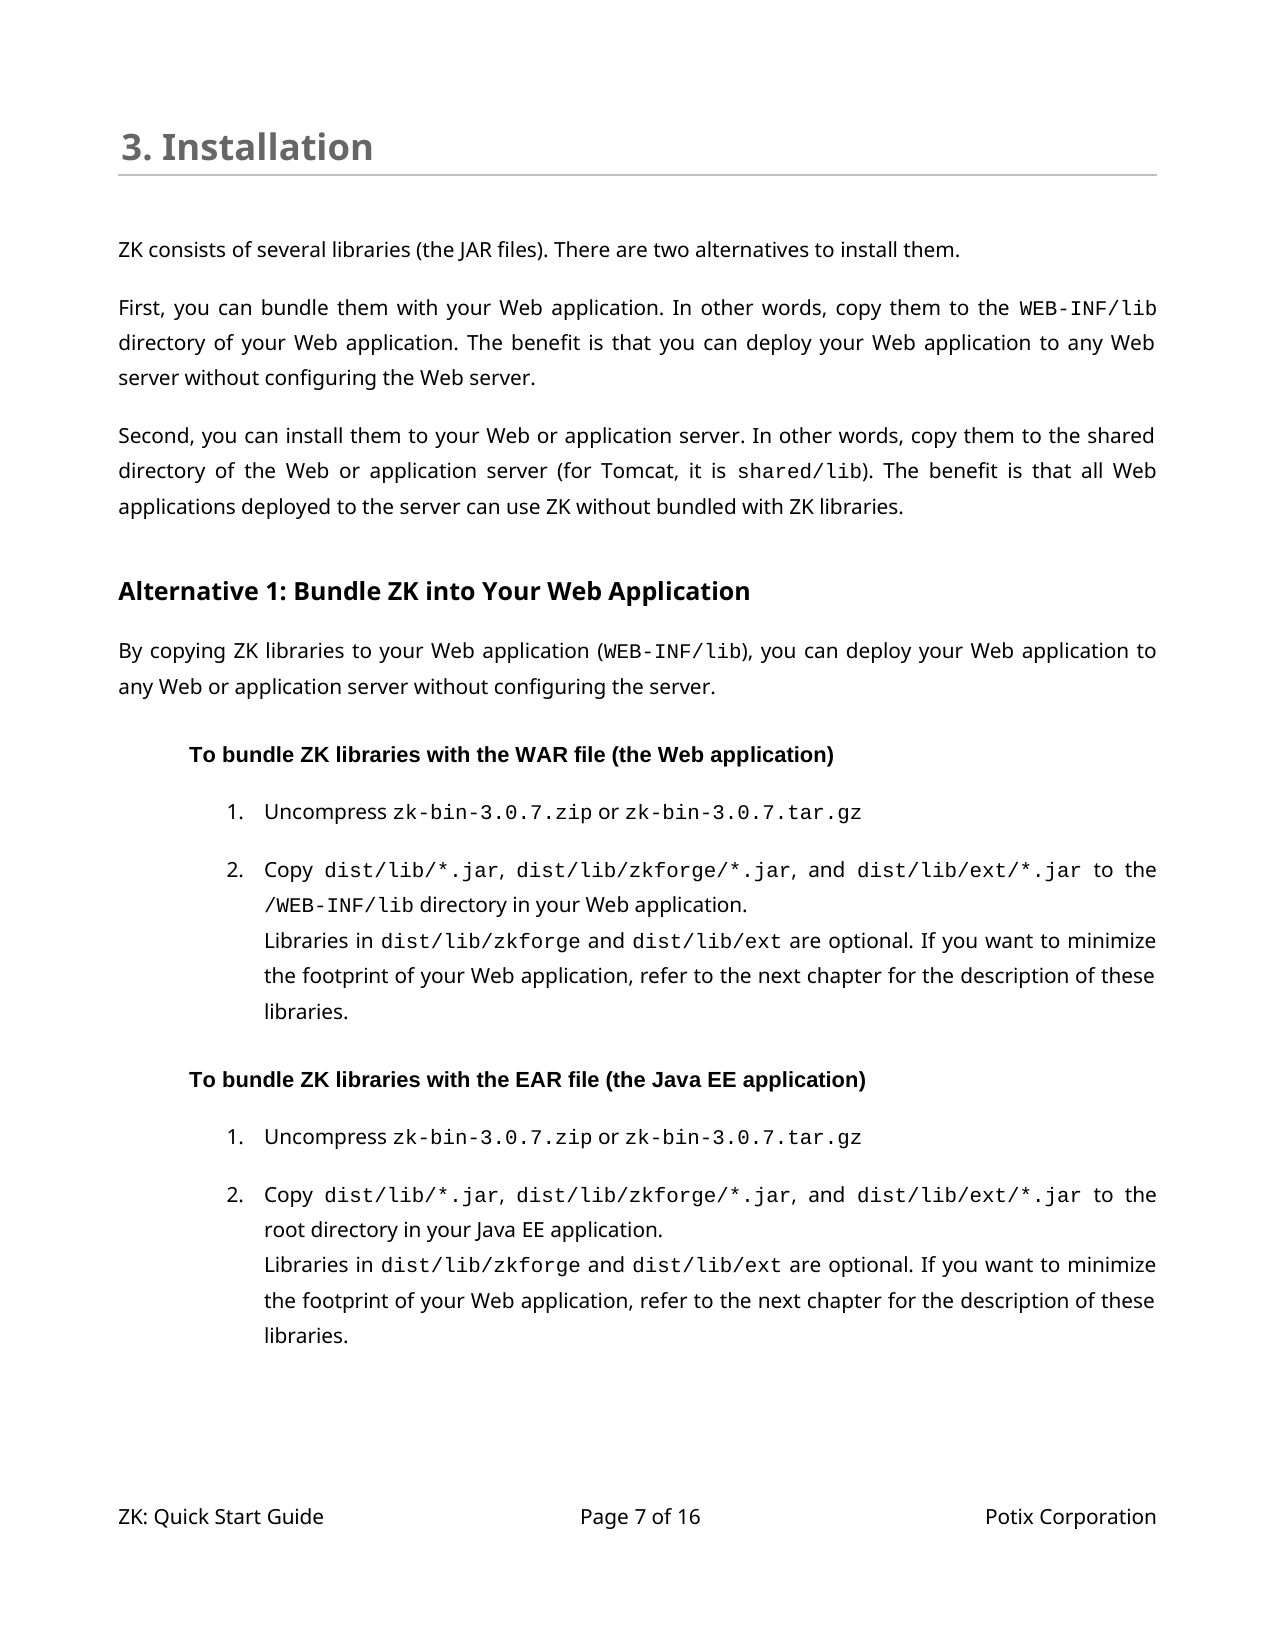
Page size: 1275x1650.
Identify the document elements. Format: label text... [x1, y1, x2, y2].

list Uncompress zk-bin-3.0.7.zip or zk-bin-3.0.7.tar.gz [226, 1122, 1157, 1150]
list Copy dist/lib/*.jar, dist/lib/zkforge/*.jar, and dist/lib/ext/*.jar to the root directory in your Java EE application. Libraries in dist/lib/zkforge and dist/lib/ext are optional. If you want to minimize the footprint of your Web application, refer to the next chapter for the description of these libraries. [226, 1180, 1157, 1349]
text First, you can bundle them with your Web application. In other words, copy them to the WEB-INF/lib directory of your Web application. The benefit is that you can deploy your Web application to any Web server without configuring the Web server. [118, 293, 1157, 392]
list Copy dist/lib/*.jar, dist/lib/zkforge/*.jar, and dist/lib/ext/*.jar to the /WEB-INF/lib directory in your Web application. Libraries in dist/lib/zkforge and dist/lib/ext are optional. If you want to minimize the footprint of your Web application, refer to the next chapter for the description of these libraries. [226, 855, 1157, 1025]
subtitle 3. Installation [118, 118, 1157, 174]
subtitle To bundle ZK libraries with the WAR file (the Web application) [189, 743, 1157, 768]
subtitle To bundle ZK libraries with the EAR file (the Java EE application) [189, 1068, 1157, 1092]
text By copying ZK libraries to your Web application (WEB-INF/lib), you can deploy your Web application to any Web or application server without configuring the server. [118, 637, 1157, 700]
text Second, you can install them to your Web or application server. In other words, copy them to the shared directory of the Web or application server (for Tomcat, it is shared/lib). The benefit is that all Web applications deployed to the server can use ZK without bundled with ZK libraries. [118, 421, 1157, 520]
list Uncompress zk-bin-3.0.7.zip or zk-bin-3.0.7.tar.gz [226, 797, 1157, 826]
text ZK consists of several libraries (the JAR files). There are two alternatives to install them. [118, 235, 1157, 263]
subtitle Alternative 1: Bundle ZK into Your Web Application [118, 573, 1157, 607]
